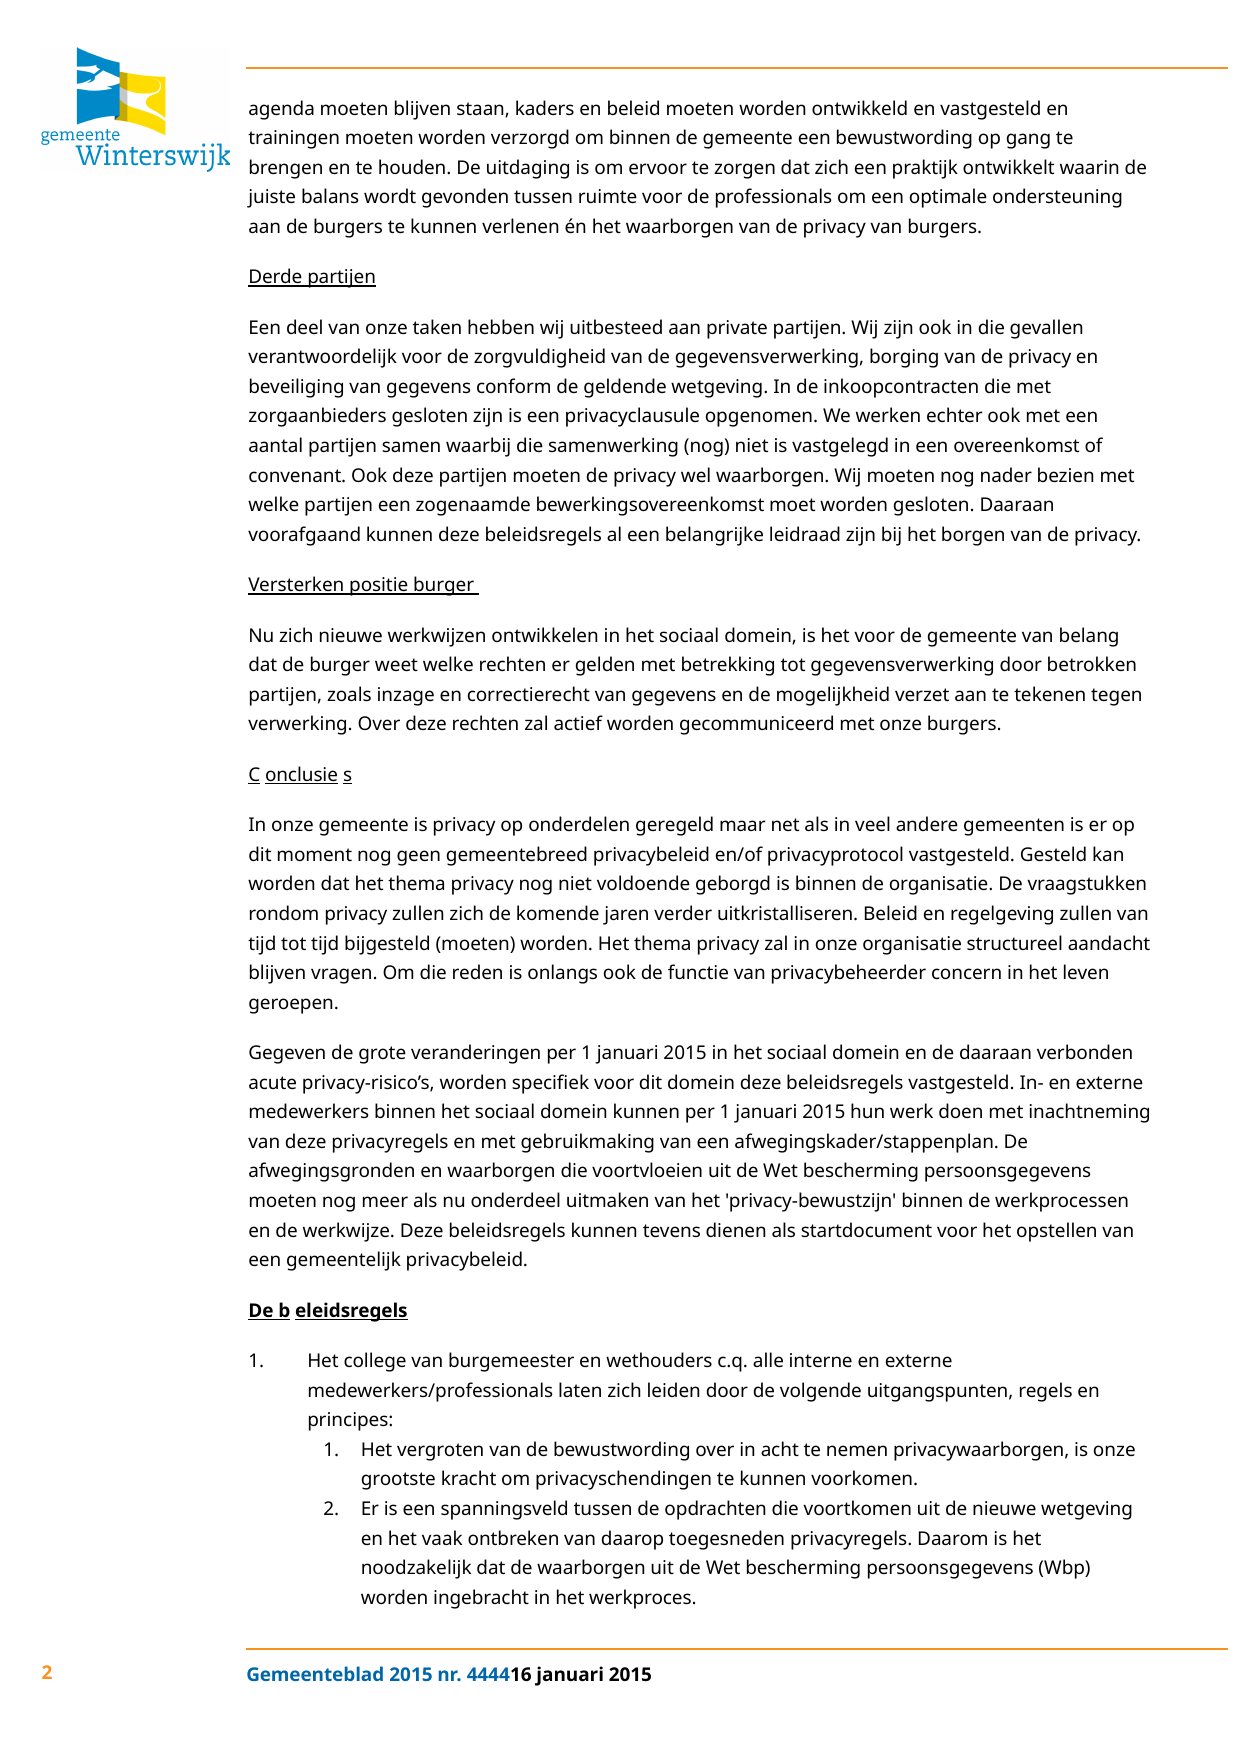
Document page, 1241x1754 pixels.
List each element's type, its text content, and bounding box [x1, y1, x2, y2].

text In onze gemeente is privacy op onderdelen geregeld maar net als in veel andere gemeenten is er op dit moment nog geen gemeentebreed privacybeleid en/of privacyprotocol vastgesteld. Gesteld kan worden dat het thema privacy nog niet voldoende geborgd is binnen de organisatie. De vraagstukken rondom privacy zullen zich de komende jaren verder uitkristalliseren. Beleid en regelgeving zullen van tijd tot tijd bijgesteld (moeten) worden. Het thema privacy zal in onze organisatie structureel aandacht blijven vragen. Om die reden is onlangs ook de functie van privacybeheerder concern in het leven geroepen. [248, 811, 1152, 1015]
text C onclusie s [248, 761, 1152, 787]
list Er is een spanningsveld tussen de opdrachten die voortkomen uit de nieuwe wetgeving en het vaak ontbreken van daarop toegesneden privacyregels. Daarom is het noodzakelijk dat de waarborgen uit de Wet bescherming persoonsgegevens (Wbp) worden ingebracht in het werkproces. [323, 1495, 1152, 1610]
picture [41, 47, 231, 172]
text Gegeven de grote veranderingen per 1 januari 2015 in het sociaal domein en de daaraan verbonden acute privacy-risico’s, worden specifiek voor dit domein deze beleidsregels vastgesteld. In- en externe medewerkers binnen het sociaal domein kunnen per 1 januari 2015 hun werk doen met inachtneming van deze privacyregels en met gebruikmaking van een afwegingskader/stappenplan. De afwegingsgronden en waarborgen die voortvloeien uit de Wet bescherming persoonsgegevens moeten nog meer als nu onderdeel uitmaken van het 'privacy-bewustzijn' binnen de werkprocessen en de werkwijze. Deze beleidsregels kunnen tevens dienen als startdocument voor het opstellen van een gemeentelijk privacybeleid. [248, 1039, 1152, 1272]
text Nu zich nieuwe werkwijzen ontwikkelen in het sociaal domein, is het voor de gemeente van belang dat de burger weet welke rechten er gelden met betrekking tot gegevensverwerking door betrokken partijen, zoals inzage en correctierecht van gegevens en de mogelijkheid verzet aan te tekenen tegen verwerking. Over deze rechten zal actief worden gecommuniceerd met onze burgers. [248, 622, 1152, 736]
text De b eleidsregels [248, 1297, 1152, 1323]
list Het college van burgemeester en wethouders c.q. alle interne en externe medewerkers/professionals laten zich leiden door de volgende uitgangspunten, regels en principes: [248, 1347, 1152, 1432]
picture [225, 153, 231, 162]
text Een deel van onze taken hebben wij uitbesteed aan private partijen. Wij zijn ook in die gevallen verantwoordelijk voor de zorgvuldigheid van de gegevensverwerking, borging van de privacy en beveiliging van gegevens conform de geldende wetgeving. In de inkoopcontracten die met zorgaanbieders gesloten zijn is een privacyclausule opgenomen. We werken echter ook met een aantal partijen samen waarbij die samenwerking (nog) niet is vastgelegd in een overeenkomst of convenant. Ook deze partijen moeten de privacy wel waarborgen. Wij moeten nog nader bezien met welke partijen een zogenaamde bewerkingsovereenkomst moet worden gesloten. Daaraan voorafgaand kunnen deze beleidsregels al een belangrijke leidraad zijn bij het borgen van de privacy. [248, 314, 1152, 547]
text Derde partijen [248, 263, 1152, 289]
text Versterken positie burger [248, 571, 1152, 597]
list Het vergroten van de bewustwording over in acht te nemen privacywaarborgen, is onze grootste kracht om privacyschendingen te kunnen voorkomen. [323, 1436, 1152, 1491]
text agenda moeten blijven staan, kaders en beleid moeten worden ontwikkeld en vastgesteld en trainingen moeten worden verzorgd om binnen de gemeente een bewustwording op gang te brengen en te houden. De uitdaging is om ervoor te zorgen dat zich een praktijk ontwikkelt waarin de juiste balans wordt gevonden tussen ruimte voor de professionals om een optimale ondersteuning aan de burgers te kunnen verlenen én het waarborgen van de privacy van burgers. [248, 95, 1152, 239]
